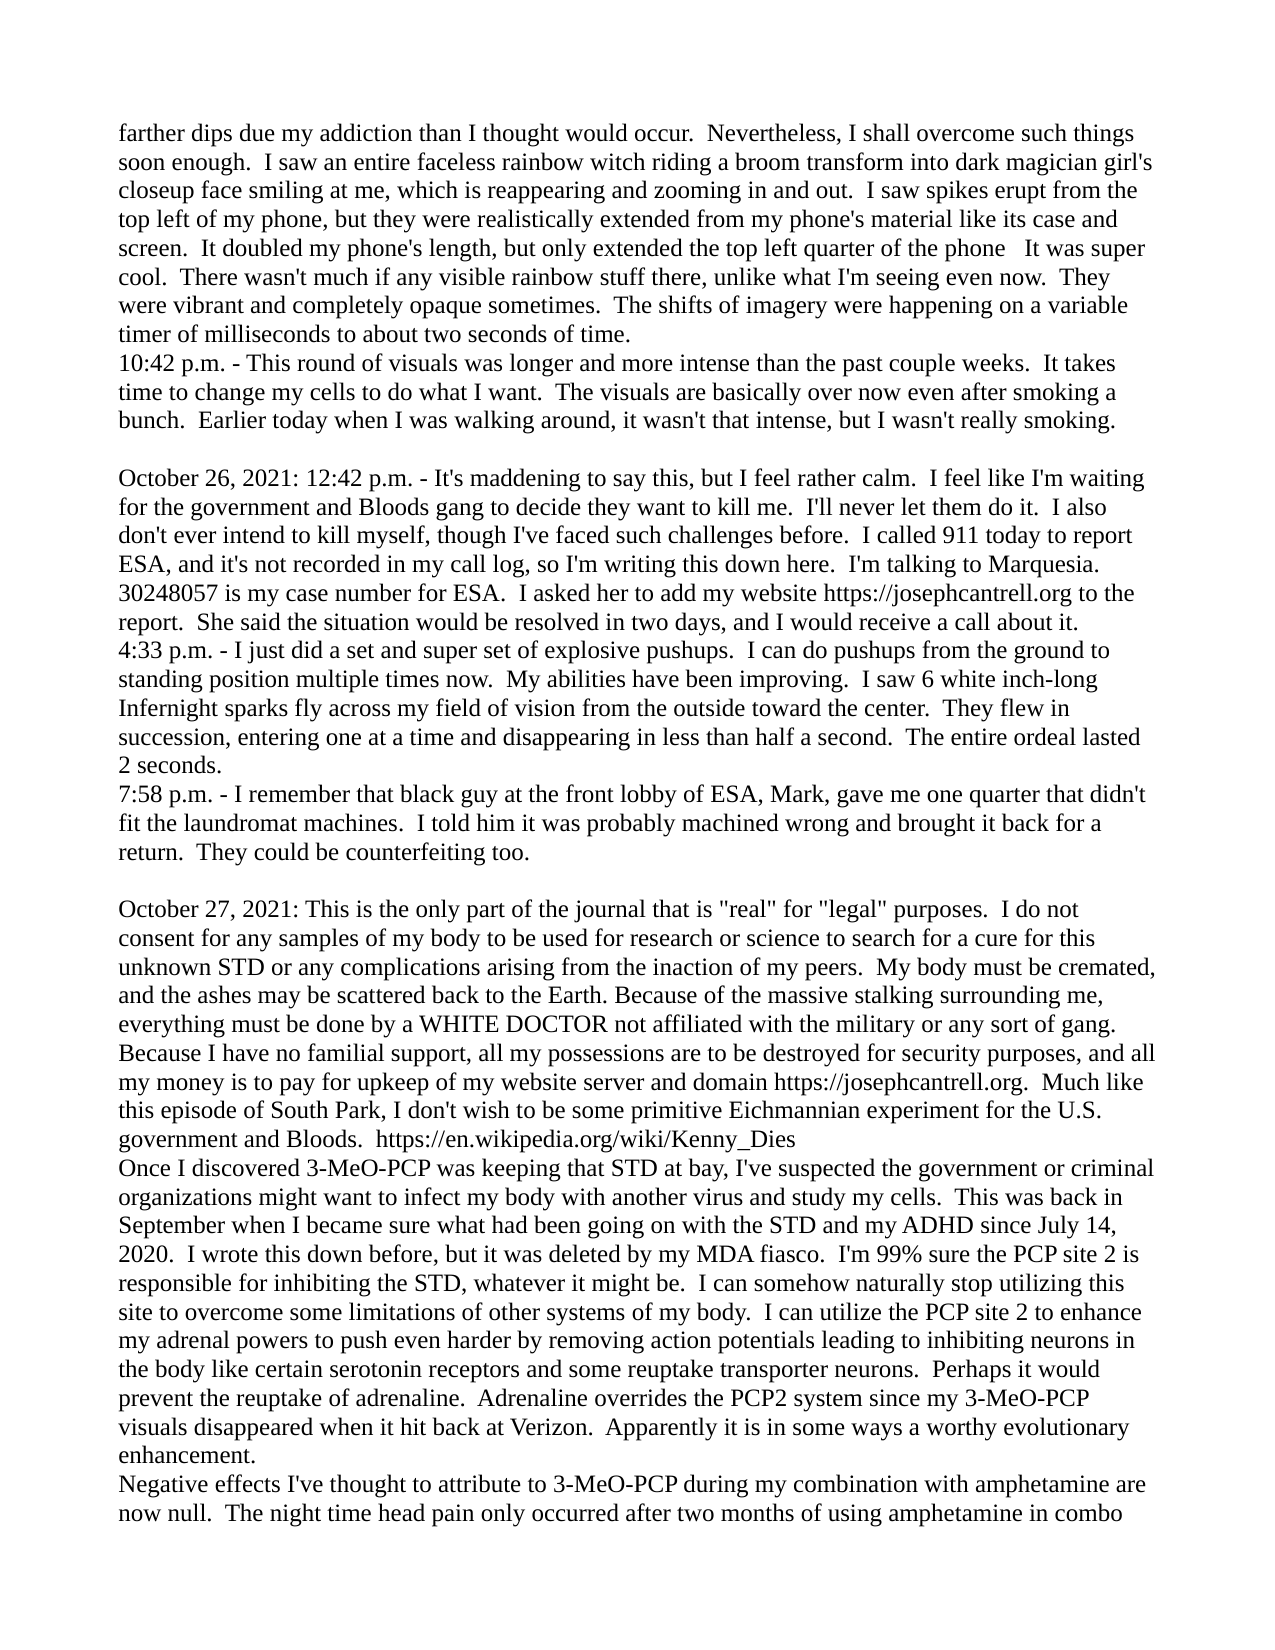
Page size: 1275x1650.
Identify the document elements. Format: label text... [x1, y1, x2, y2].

text 10:42 p.m. - This round of visuals was longer and more intense than the past couple weeks. It takes time to change my cells to do what I want. The visuals are basically over now even after smoking a bunch. Earlier today when I was walking around, it wasn't that intense, but I wasn't really smoking. [118, 348, 1157, 434]
text October 27, 2021: This is the only part of the journal that is "real" for "legal" purposes. I do not consent for any samples of my body to be used for research or science to search for a cure for this unknown STD or any complications arising from the inaction of my peers. My body must be cremated, and the ashes may be scattered back to the Earth. Because of the massive stalking surrounding me, everything must be done by a WHITE DOCTOR not affiliated with the military or any sort of gang. Because I have no familial support, all my possessions are to be destroyed for security purposes, and all my money is to pay for upkeep of my website server and domain https://josephcantrell.org. Much like this episode of South Park, I don't wish to be some primitive Eichmannian experiment for the U.S. government and Bloods. https://en.wikipedia.org/wiki/Kenny_Dies [118, 894, 1157, 1153]
text October 26, 2021: 12:42 p.m. - It's maddening to say this, but I feel rather calm. I feel like I'm waiting for the government and Bloods gang to decide they want to kill me. I'll never let them do it. I also don't ever intend to kill myself, though I've faced such challenges before. I called 911 today to report ESA, and it's not recorded in my call log, so I'm writing this down here. I'm talking to Marquesia. 30248057 is my case number for ESA. I asked her to add my website https://josephcantrell.org to the report. She said the situation would be resolved in two days, and I would receive a call about it. [118, 463, 1157, 636]
text Negative effects I've thought to attribute to 3-MeO-PCP during my combination with amphetamine are now null. The night time head pain only occurred after two months of using amphetamine in combo [118, 1469, 1157, 1527]
text 4:33 p.m. - I just did a set and super set of explosive pushups. I can do pushups from the ground to standing position multiple times now. My abilities have been improving. I saw 6 white inch-long Infernight sparks fly across my field of vision from the outside toward the center. They flew in succession, entering one at a time and disappearing in less than half a second. The entire ordeal lasted 2 seconds. [118, 636, 1157, 779]
text farther dips due my addiction than I thought would occur. Nevertheless, I shall overcome such things soon enough. I saw an entire faceless rainbow witch riding a broom transform into dark magician girl's closeup face smiling at me, which is reappearing and zooming in and out. I saw spikes erupt from the top left of my phone, but they were realistically extended from my phone's material like its case and screen. It doubled my phone's length, but only extended the top left quarter of the phone It was super cool. There wasn't much if any visible rainbow stuff there, unlike what I'm seeing even now. They were vibrant and completely opaque sometimes. The shifts of imagery were happening on a variable timer of milliseconds to about two seconds of time. [118, 118, 1157, 348]
text Once I discovered 3-MeO-PCP was keeping that STD at bay, I've suspected the government or criminal organizations might want to infect my body with another virus and study my cells. This was back in September when I became sure what had been going on with the STD and my ADHD since July 14, 2020. I wrote this down before, but it was deleted by my MDA fiasco. I'm 99% sure the PCP site 2 is responsible for inhibiting the STD, whatever it might be. I can somehow naturally stop utilizing this site to overcome some limitations of other systems of my body. I can utilize the PCP site 2 to enhance my adrenal powers to push even harder by removing action potentials leading to inhibiting neurons in the body like certain serotonin receptors and some reuptake transporter neurons. Perhaps it would prevent the reuptake of adrenaline. Adrenaline overrides the PCP2 system since my 3-MeO-PCP visuals disappeared when it hit back at Verizon. Apparently it is in some ways a worthy evolutionary enhancement. [118, 1153, 1157, 1469]
text 7:58 p.m. - I remember that black guy at the front lobby of ESA, Mark, gave me one quarter that didn't fit the laundromat machines. I told him it was probably machined wrong and brought it back for a return. They could be counterfeiting too. [118, 779, 1157, 866]
